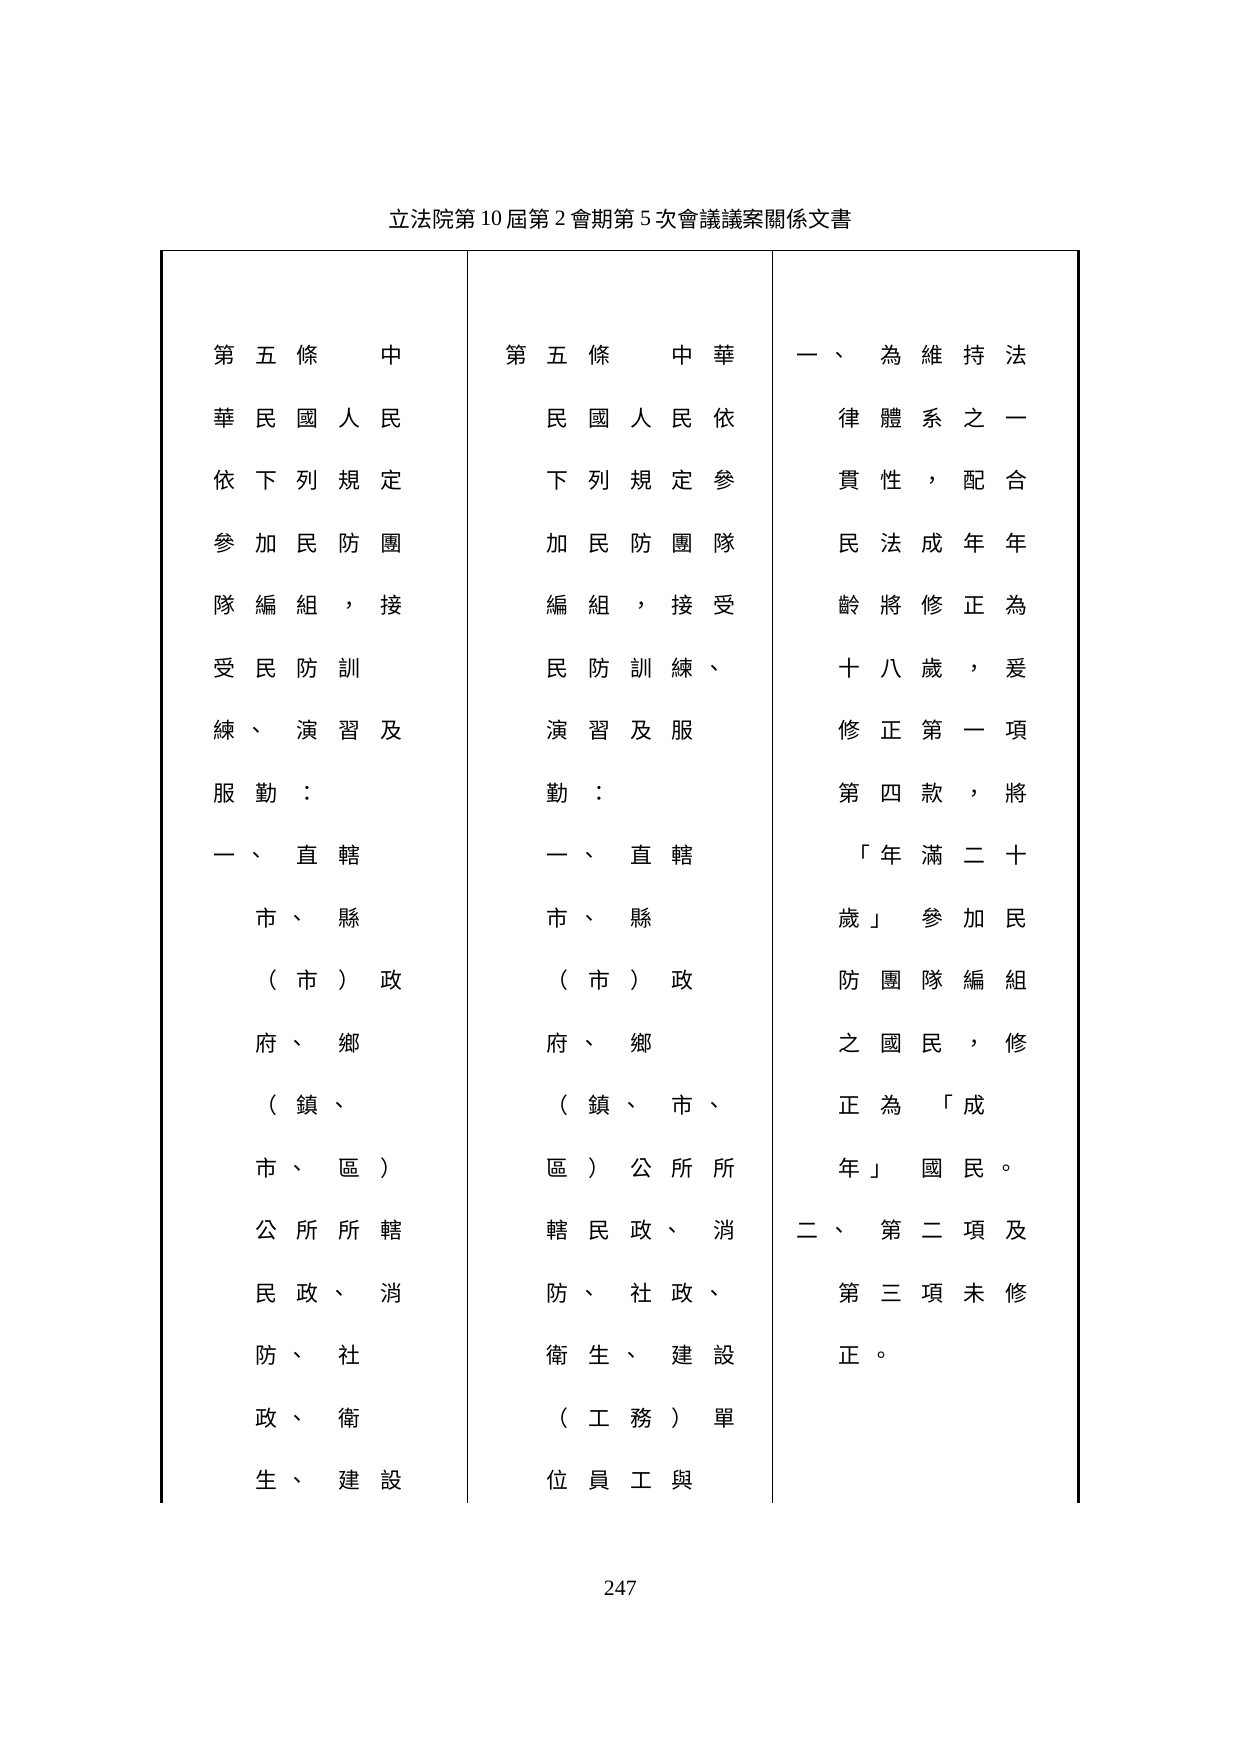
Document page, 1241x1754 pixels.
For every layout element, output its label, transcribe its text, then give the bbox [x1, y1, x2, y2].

table_cell 第五條 中華民國人民依下列規定參加民防團隊編組，接受民防訓練、演習及服勤： 一、直轄市、縣（市）政府、鄉（鎮、市、區）公所所轄民政、消防、社政、衛生、建設（工務）單位員工與 [468, 251, 772, 1503]
table_cell 第五條 中華民國人民依下列規定參加民防團隊編組，接受民防訓練、演習及服勤： 一、直轄市、縣（市）政府、鄉（鎮、市、區）公所所轄民政、消防、社政、衛生、建設 [163, 251, 467, 1503]
table_cell 一、為維持法律體系之一貫性，配合民法成年年齡將修正為十八歲，爰修正第一項第四款，將「年滿二十歲」參加民防團隊編組之國民，修正為「成年」國民。 二、第二項及第三項未修正。 [773, 251, 1077, 1503]
